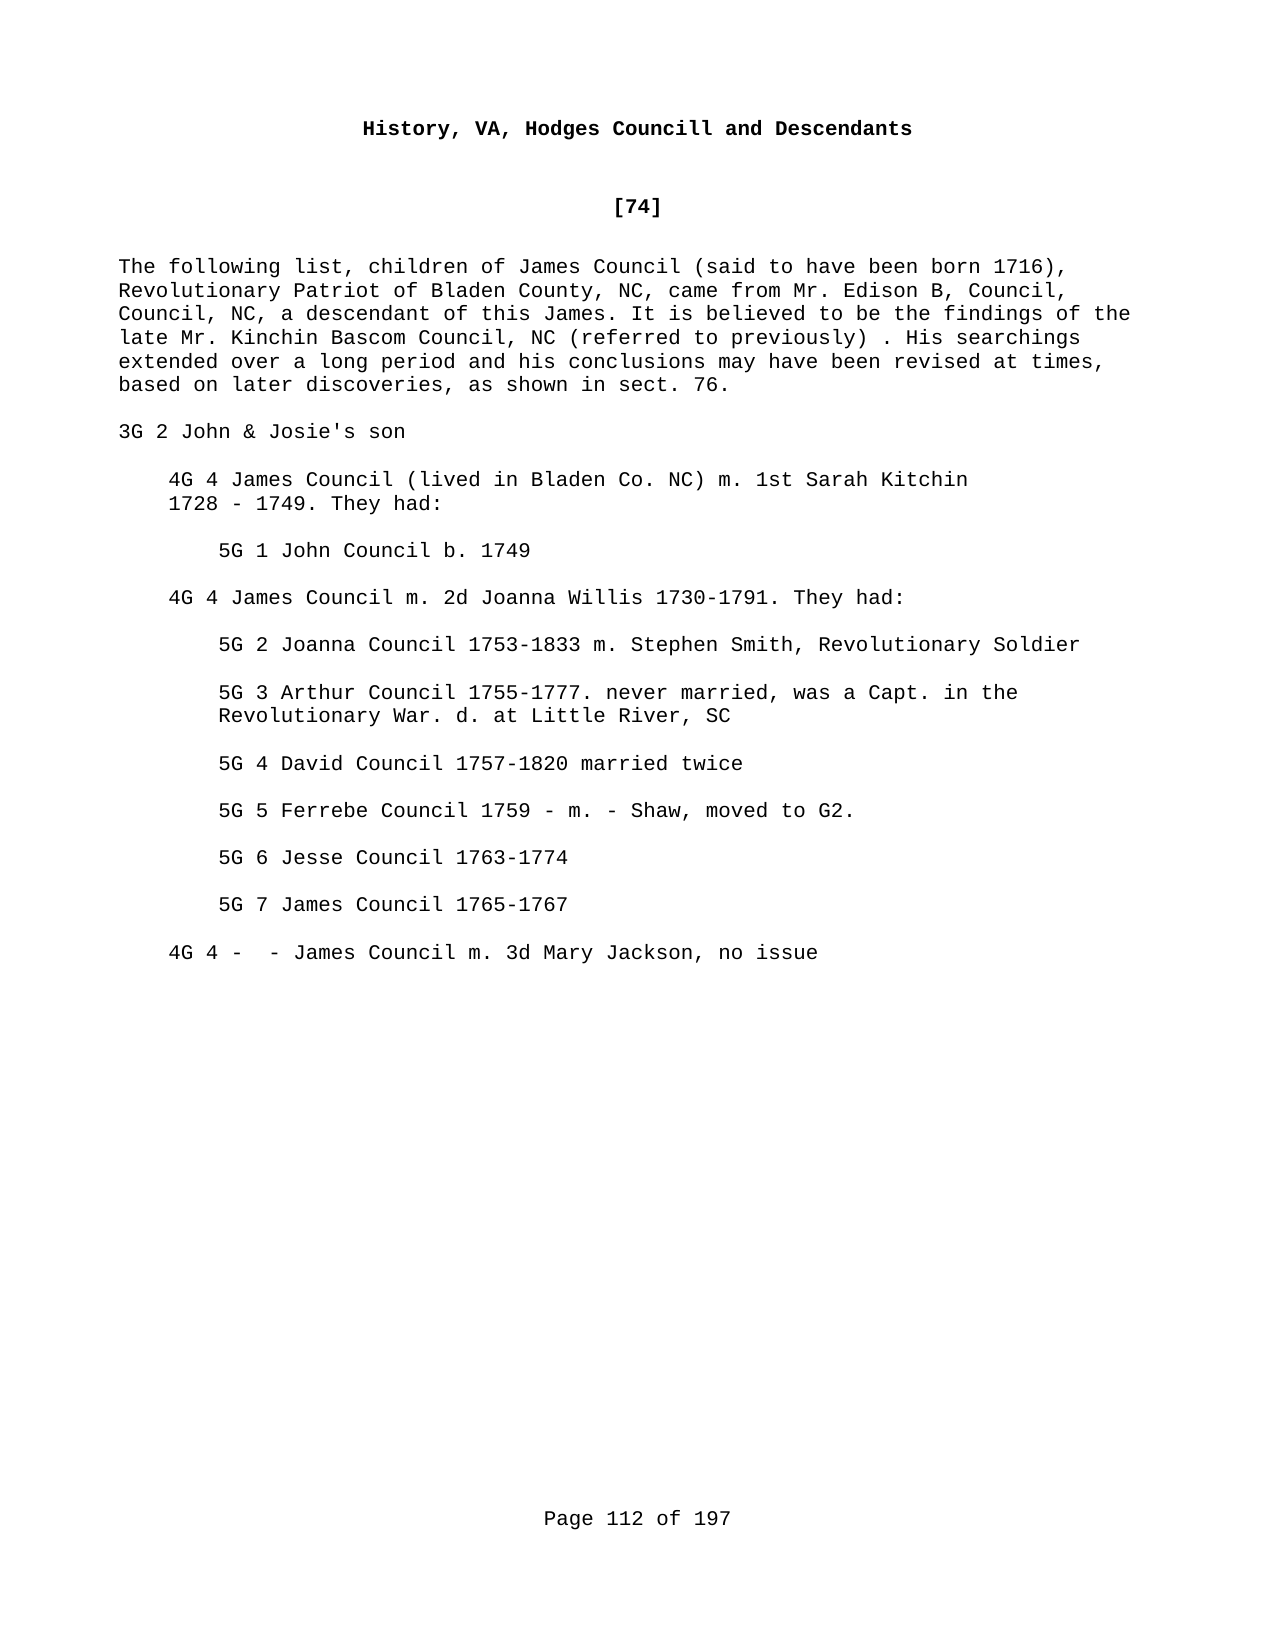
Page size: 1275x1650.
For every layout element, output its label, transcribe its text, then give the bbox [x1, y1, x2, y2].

text Revolutionary War. d. at Little River, SC [118, 705, 1157, 729]
text 5G 2 Joanna Council 1753-1833 m. Stephen Smith, Revolutionary Soldier [118, 634, 1157, 658]
text 1728 - 1749. They had: [118, 492, 1157, 516]
text 5G 7 James Council 1765-1767 [118, 894, 1157, 918]
text 5G 4 David Council 1757-1820 married twice [118, 753, 1157, 776]
text 4G 4 - - James Council m. 3d Mary Jackson, no issue [118, 942, 1157, 965]
subtitle [74] [118, 196, 1157, 220]
text 5G 1 John Council b. 1749 [118, 540, 1157, 563]
text 5G 3 Arthur Council 1755-1777. never married, was a Capt. in the [118, 682, 1157, 705]
text 4G 4 James Council (lived in Bladen Co. NC) m. 1st Sarah Kitchin [118, 469, 1157, 492]
text The following list, children of James Council (said to have been born 1716), Revolutionary Patriot of Bladen County, NC, came from Mr. Edison B, Council, Council, NC, a descendant of this James. It is believed to be the findings of the late Mr. Kinchin Bascom Council, NC (referred to previously) . His searchings extended over a long period and his conclusions may have been revised at times, based on later discoveries, as shown in sect. 76. [118, 256, 1157, 398]
text 4G 4 James Council m. 2d Joanna Willis 1730-1791. They had: [118, 587, 1157, 611]
text 3G 2 John & Josie's son [118, 422, 1157, 445]
text 5G 5 Ferrebe Council 1759 - m. - Shaw, moved to G2. [118, 800, 1157, 823]
text 5G 6 Jesse Council 1763-1774 [118, 847, 1157, 871]
